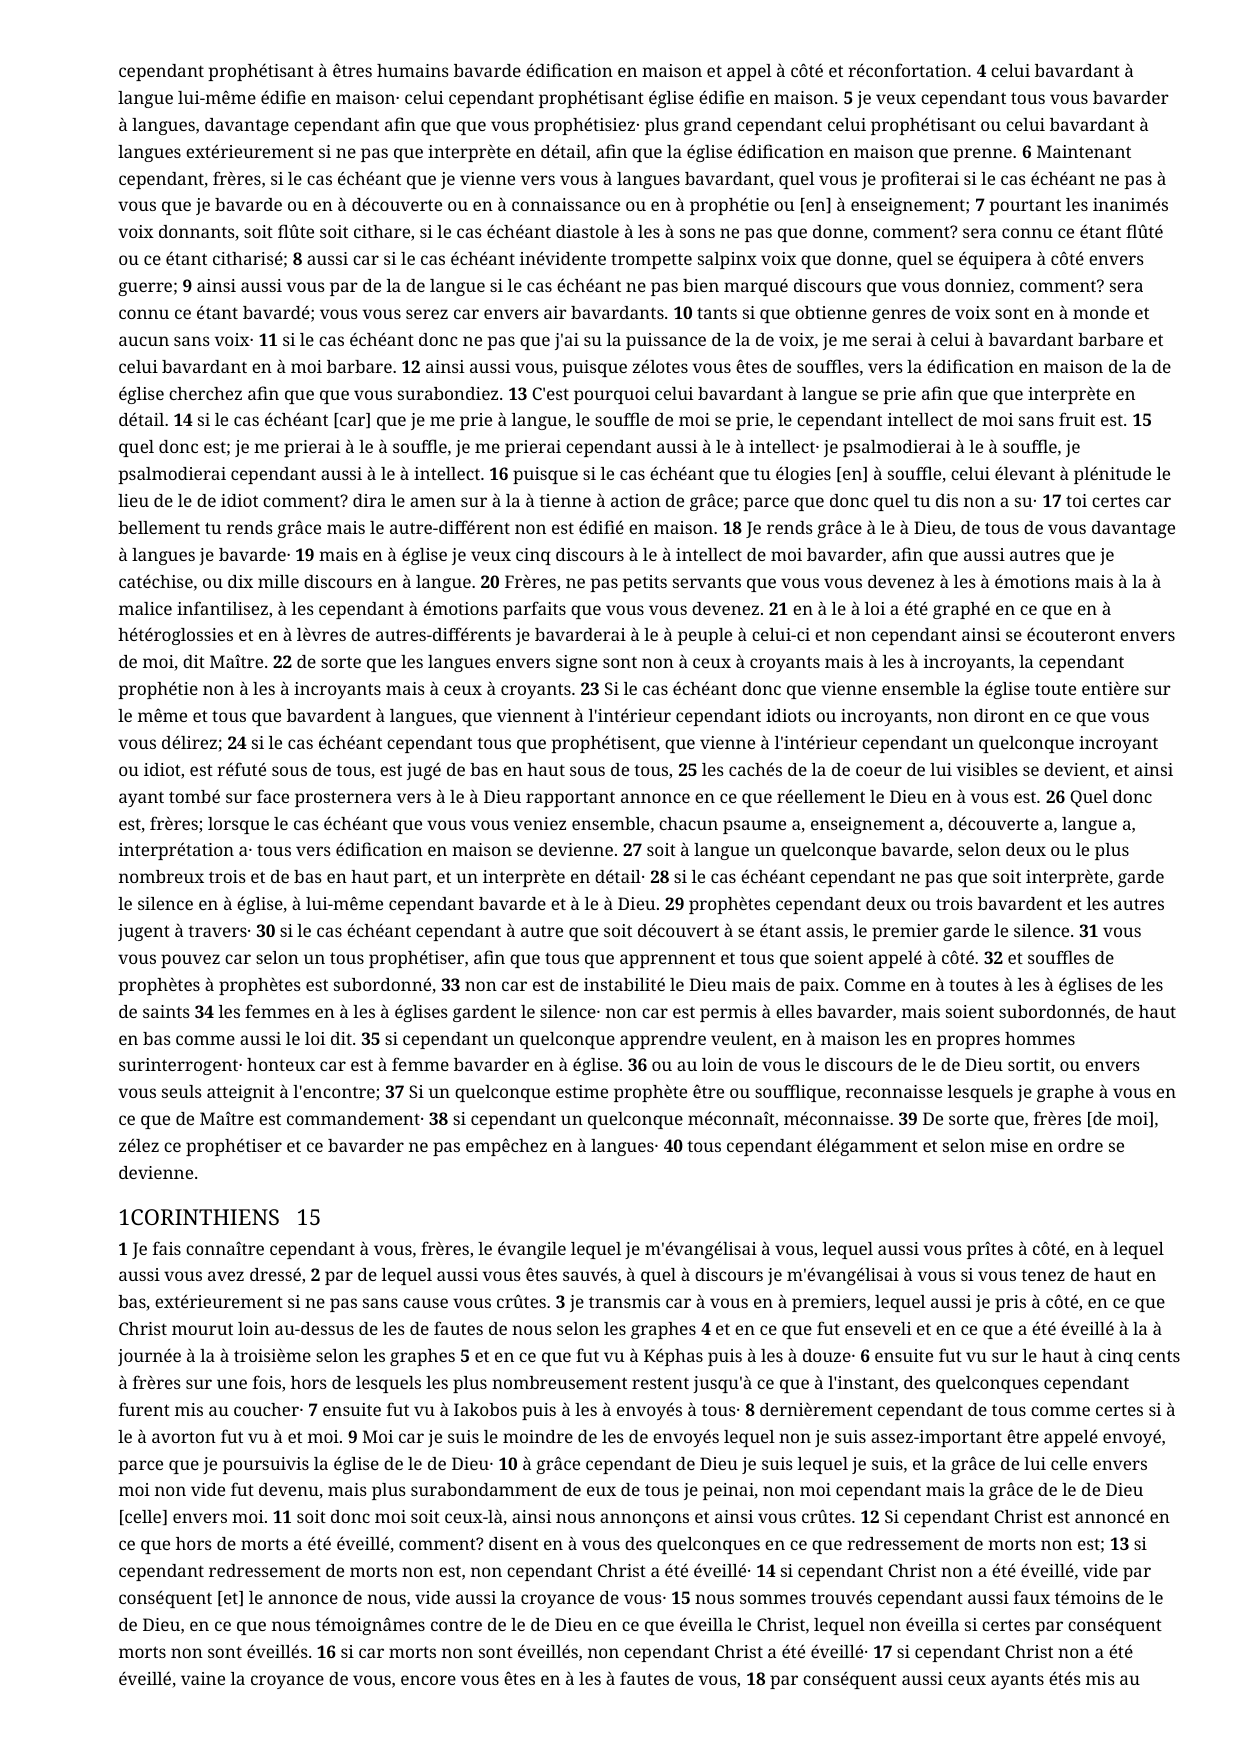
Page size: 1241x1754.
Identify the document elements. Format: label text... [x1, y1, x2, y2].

text 1 Je fais connaître cependant à vous, frères, le évangile lequel je m'évangélisai à vous, lequel aussi vous prîtes à côté, en à lequel aussi vous avez dressé, 2 par de lequel aussi vous êtes sauvés, à quel à discours je m'évangélisai à vous si vous tenez de haut en bas, extérieurement si ne pas sans cause vous crûtes. 3 je transmis car à vous en à premiers, lequel aussi je pris à côté, en ce que Christ mourut loin au-dessus de les de fautes de nous selon les graphes 4 et en ce que fut enseveli et en ce que a été éveillé à la à journée à la à troisième selon les graphes 5 et en ce que fut vu à Képhas puis à les à douze· 6 ensuite fut vu sur le haut à cinq cents à frères sur une fois, hors de lesquels les plus nombreusement restent jusqu'à ce que à l'instant, des quelconques cependant furent mis au coucher· 7 ensuite fut vu à Iakobos puis à les à envoyés à tous· 8 dernièrement cependant de tous comme certes si à le à avorton fut vu à et moi. 9 Moi car je suis le moindre de les de envoyés lequel non je suis assez-important être appelé envoyé, parce que je poursuivis la église de le de Dieu· 10 à grâce cependant de Dieu je suis lequel je suis, et la grâce de lui celle envers moi non vide fut devenu, mais plus surabondamment de eux de tous je peinai, non moi cependant mais la grâce de le de Dieu [celle] envers moi. 11 soit donc moi soit ceux-là, ainsi nous annonçons et ainsi vous crûtes. 12 Si cependant Christ est annoncé en ce que hors de morts a été éveillé, comment? disent en à vous des quelconques en ce que redressement de morts non est; 13 si cependant redressement de morts non est, non cependant Christ a été éveillé· 14 si cependant Christ non a été éveillé, vide par conséquent [et] le annonce de nous, vide aussi la croyance de vous· 15 nous sommes trouvés cependant aussi faux témoins de le de Dieu, en ce que nous témoignâmes contre de le de Dieu en ce que éveilla le Christ, lequel non éveilla si certes par conséquent morts non sont éveillés. 16 si car morts non sont éveillés, non cependant Christ a été éveillé· 17 si cependant Christ non a été éveillé, vaine la croyance de vous, encore vous êtes en à les à fautes de vous, 18 par conséquent aussi ceux ayants étés mis au [118, 1237, 1181, 1690]
text cependant prophétisant à êtres humains bavarde édification en maison et appel à côté et réconfortation. 4 celui bavardant à langue lui-même édifie en maison· celui cependant prophétisant église édifie en maison. 5 je veux cependant tous vous bavarder à langues, davantage cependant afin que que vous prophétisiez· plus grand cependant celui prophétisant ou celui bavardant à langues extérieurement si ne pas que interprète en détail, afin que la église édification en maison que prenne. 6 Maintenant cependant, frères, si le cas échéant que je vienne vers vous à langues bavardant, quel vous je profiterai si le cas échéant ne pas à vous que je bavarde ou en à découverte ou en à connaissance ou en à prophétie ou [en] à enseignement; 7 pourtant les inanimés voix donnants, soit flûte soit cithare, si le cas échéant diastole à les à sons ne pas que donne, comment? sera connu ce étant flûté ou ce étant citharisé; 8 aussi car si le cas échéant inévidente trompette salpinx voix que donne, quel se équipera à côté envers guerre; 9 ainsi aussi vous par de la de langue si le cas échéant ne pas bien marqué discours que vous donniez, comment? sera connu ce étant bavardé; vous vous serez car envers air bavardants. 10 tants si que obtienne genres de voix sont en à monde et aucun sans voix· 11 si le cas échéant donc ne pas que j'ai su la puissance de la de voix, je me serai à celui à bavardant barbare et celui bavardant en à moi barbare. 12 ainsi aussi vous, puisque zélotes vous êtes de souffles, vers la édification en maison de la de église cherchez afin que que vous surabondiez. 13 C'est pourquoi celui bavardant à langue se prie afin que que interprète en détail. 14 si le cas échéant [car] que je me prie à langue, le souffle de moi se prie, le cependant intellect de moi sans fruit est. 15 quel donc est; je me prierai à le à souffle, je me prierai cependant aussi à le à intellect· je psalmodierai à le à souffle, je psalmodierai cependant aussi à le à intellect. 16 puisque si le cas échéant que tu élogies [en] à souffle, celui élevant à plénitude le lieu de le de idiot comment? dira le amen sur à la à tienne à action de grâce; parce que donc quel tu dis non a su· 17 toi certes car bellement tu rends grâce mais le autre-différent non est édifié en maison. 18 Je rends grâce à le à Dieu, de tous de vous davantage à langues je bavarde· 19 mais en à église je veux cinq discours à le à intellect de moi bavarder, afin que aussi autres que je catéchise, ou dix mille discours en à langue. 20 Frères, ne pas petits servants que vous vous devenez à les à émotions mais à la à malice infantilisez, à les cependant à émotions parfaits que vous vous devenez. 21 en à le à loi a été graphé en ce que en à hétéroglossies et en à lèvres de autres-différents je bavarderai à le à peuple à celui-ci et non cependant ainsi se écouteront envers de moi, dit Maître. 22 de sorte que les langues envers signe sont non à ceux à croyants mais à les à incroyants, la cependant prophétie non à les à incroyants mais à ceux à croyants. 23 Si le cas échéant donc que vienne ensemble la église toute entière sur le même et tous que bavardent à langues, que viennent à l'intérieur cependant idiots ou incroyants, non diront en ce que vous vous délirez; 24 si le cas échéant cependant tous que prophétisent, que vienne à l'intérieur cependant un quelconque incroyant ou idiot, est réfuté sous de tous, est jugé de bas en haut sous de tous, 25 les cachés de la de coeur de lui visibles se devient, et ainsi ayant tombé sur face prosternera vers à le à Dieu rapportant annonce en ce que réellement le Dieu en à vous est. 26 Quel donc est, frères; lorsque le cas échéant que vous vous veniez ensemble, chacun psaume a, enseignement a, découverte a, langue a, interprétation a· tous vers édification en maison se devienne. 27 soit à langue un quelconque bavarde, selon deux ou le plus nombreux trois et de bas en haut part, et un interprète en détail· 28 si le cas échéant cependant ne pas que soit interprète, garde le silence en à église, à lui-même cependant bavarde et à le à Dieu. 29 prophètes cependant deux ou trois bavardent et les autres jugent à travers· 30 si le cas échéant cependant à autre que soit découvert à se étant assis, le premier garde le silence. 31 vous vous pouvez car selon un tous prophétiser, afin que tous que apprennent et tous que soient appelé à côté. 32 et souffles de prophètes à prophètes est subordonné, 33 non car est de instabilité le Dieu mais de paix. Comme en à toutes à les à églises de les de saints 34 les femmes en à les à églises gardent le silence· non car est permis à elles bavarder, mais soient subordonnés, de haut en bas comme aussi le loi dit. 35 si cependant un quelconque apprendre veulent, en à maison les en propres hommes surinterrogent· honteux car est à femme bavarder en à église. 36 ou au loin de vous le discours de le de Dieu sortit, ou envers vous seuls atteignit à l'encontre; 37 Si un quelconque estime prophète être ou soufflique, reconnaisse lesquels je graphe à vous en ce que de Maître est commandement· 38 si cependant un quelconque méconnaît, méconnaisse. 39 De sorte que, frères [de moi], zélez ce prophétiser et ce bavarder ne pas empêchez en à langues· 40 tous cependant élégamment et selon mise en ordre se devienne. [118, 59, 1181, 1184]
text 1CORINTHIENS 15 [118, 1202, 1181, 1232]
